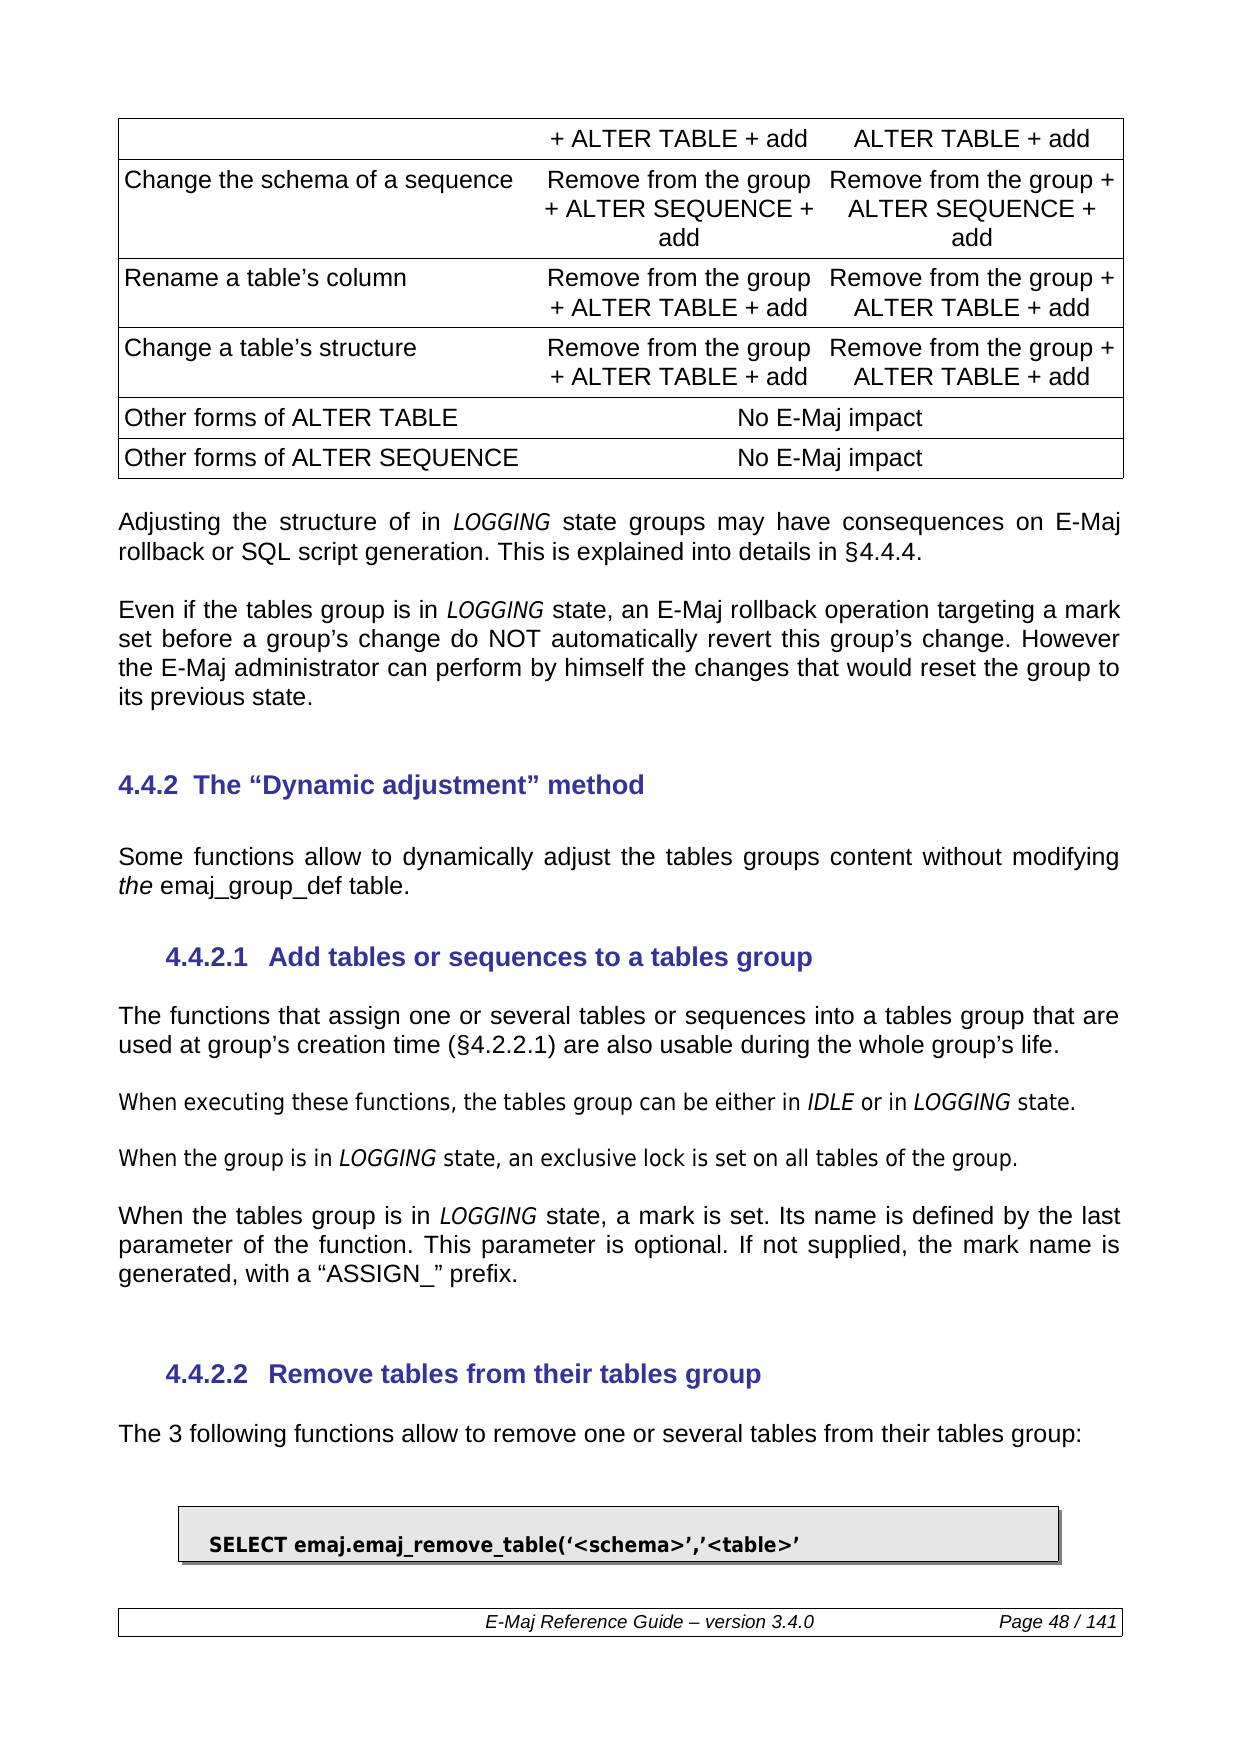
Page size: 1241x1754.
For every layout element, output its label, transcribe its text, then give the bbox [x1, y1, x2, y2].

text When the group is in LOGGING state, an exclusive lock is set on all tables of the group. [118, 1144, 1122, 1171]
table_cell No E-Maj impact [537, 398, 1123, 437]
table_cell Other forms of ALTER SEQUENCE [119, 439, 537, 478]
table_cell Change the schema of a sequence [119, 160, 537, 257]
table_cell Remove from the group + ALTER TABLE + add [821, 259, 1123, 327]
text When executing these functions, the tables group can be either in IDLE or in LOGGING state. [118, 1088, 1122, 1115]
subtitle Add tables or sequences to a tables group [165, 941, 1122, 972]
table_cell Rename a table’s column [119, 259, 537, 327]
text Adjusting the structure of in LOGGING state groups may have consequences on E-Maj rollback or SQL script generation. This is explained into details in §4.4.4. [118, 507, 1122, 565]
subtitle Remove tables from their tables group [165, 1358, 1122, 1389]
text The 3 following functions allow to remove one or several tables from their tables group: [118, 1418, 1122, 1447]
table_cell Other forms of ALTER TABLE [119, 398, 537, 437]
table_cell Remove from the group + ALTER TABLE + add [537, 328, 821, 397]
subtitle The “Dynamic adjustment” method [118, 769, 1122, 800]
table_cell Change a table’s structure [119, 328, 537, 397]
text When the tables group is in LOGGING state, a mark is set. Its name is defined by the last parameter of the function. This parameter is optional. If not supplied, the mark name is generated, with a “ASSIGN_” prefix. [118, 1201, 1122, 1288]
table_cell Remove from the group + ALTER SEQUENCE + add [537, 160, 821, 257]
text SELECT emaj.emaj_remove_table(‘<schema>’,’<table>’ [179, 1530, 1058, 1561]
table_cell [119, 119, 537, 159]
text The functions that assign one or several tables or sequences into a tables group that are used at group’s creation time (§4.2.2.1) are also usable during the whole group’s life. [118, 1001, 1122, 1059]
table_cell Remove from the group + ALTER TABLE + add [821, 328, 1123, 397]
table_cell No E-Maj impact [537, 439, 1123, 478]
table_cell Remove from the group + ALTER TABLE + add [537, 259, 821, 327]
table_cell ALTER TABLE + add [821, 119, 1123, 159]
text Some functions allow to dynamically adjust the tables groups content without modifying the emaj_group_def table. [118, 841, 1122, 899]
table_cell Remove from the group + ALTER SEQUENCE + add [821, 160, 1123, 257]
table_cell + ALTER TABLE + add [537, 119, 821, 159]
text Even if the tables group is in LOGGING state, an E-Maj rollback operation targeting a mark set before a group’s change do NOT automatically revert this group’s change. However the E-Maj administrator can perform by himself the changes that would reset the group to its previous state. [118, 594, 1122, 711]
